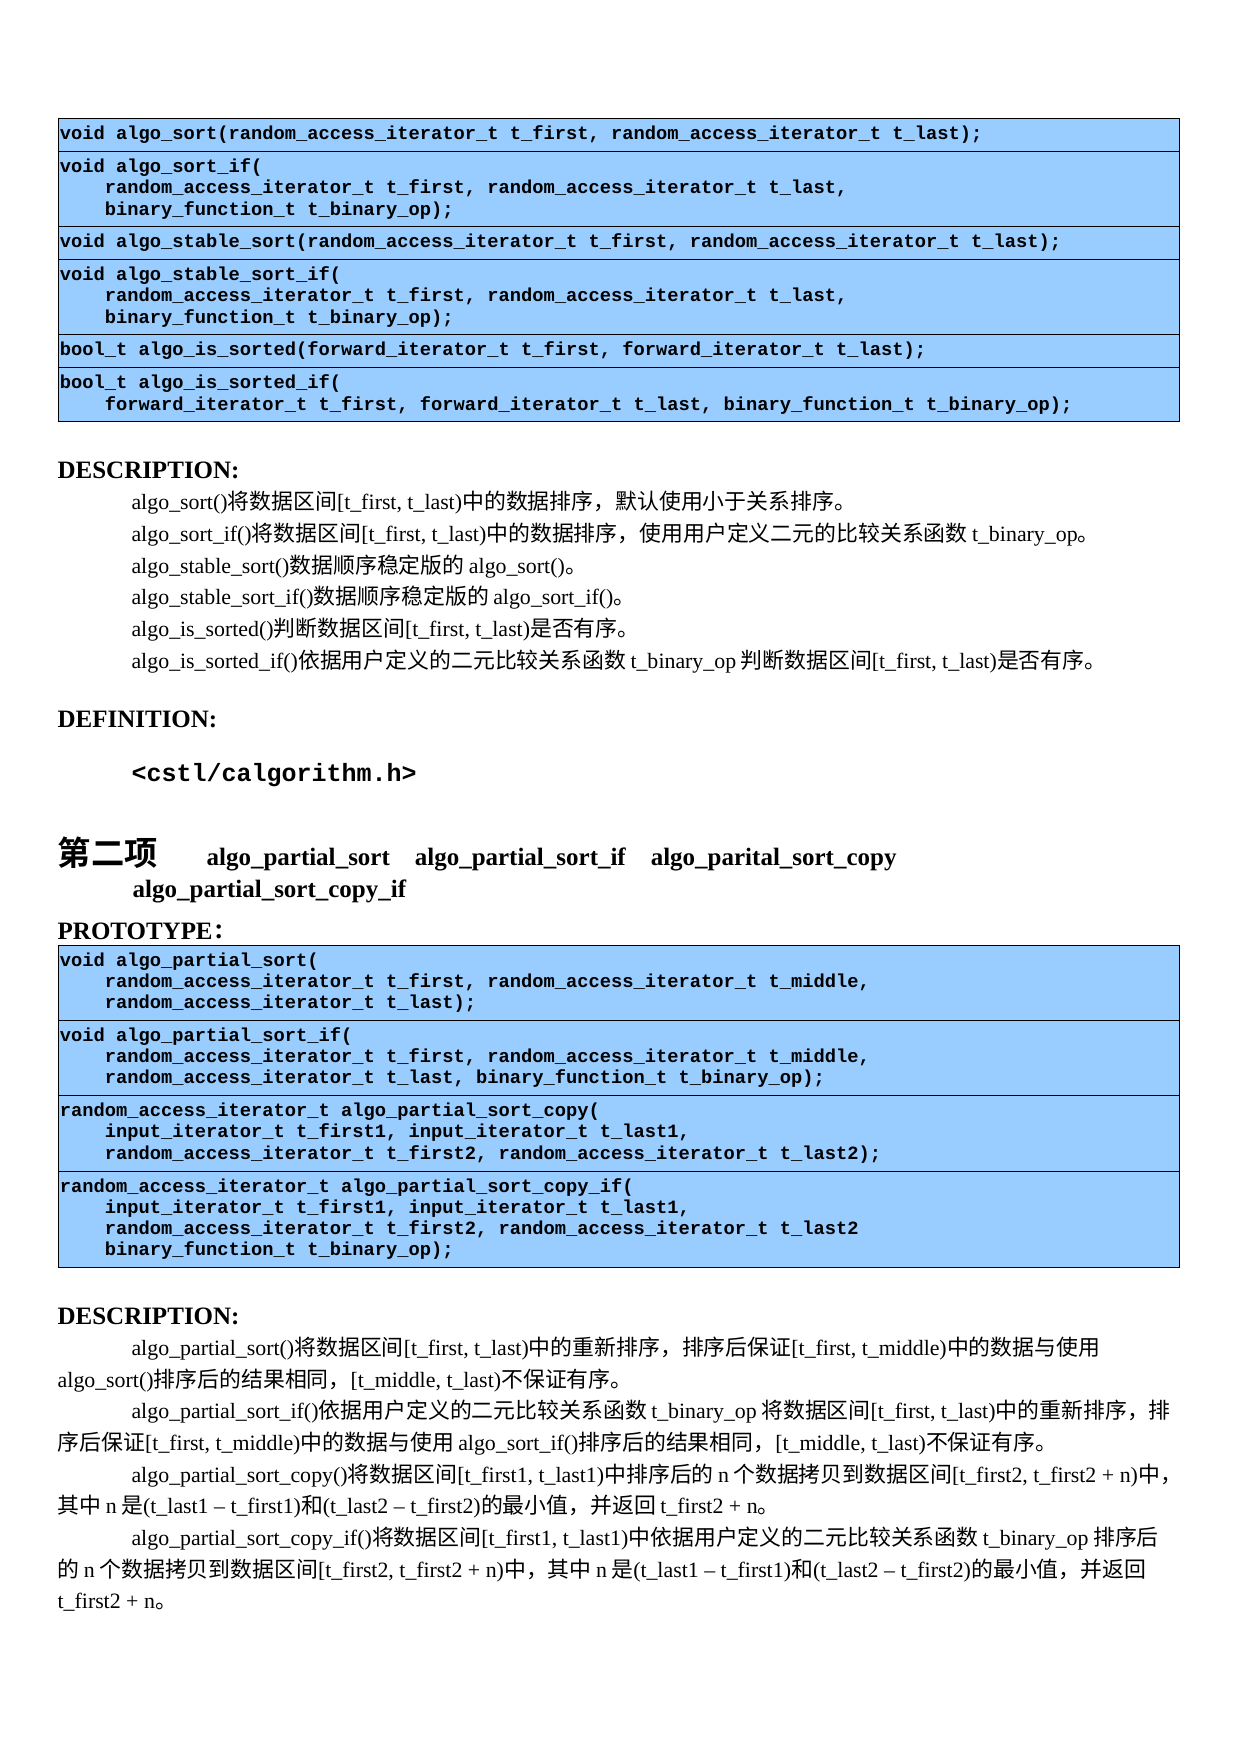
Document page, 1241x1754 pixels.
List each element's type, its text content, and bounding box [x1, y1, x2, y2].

text algo_partial_sort_copy()将数据区间[t_first1, t_last1)中排序后的n个数据拷贝到数据区间[t_first2, t_first2 + n)中，其中n是(t_last1 – t_first1)和(t_last2 – t_first2)的最小值，并返回t_first2 + n。 [57, 1457, 1179, 1520]
text algo_stable_sort_if()数据顺序稳定版的algo_sort_if()。 [57, 579, 1179, 611]
text <cstl/calgorithm.h> [57, 758, 1179, 789]
text algo_partial_sort_if()依据用户定义的二元比较关系函数t_binary_op将数据区间[t_first, t_last)中的重新排序，排序后保证[t_first, t_middle)中的数据与使用algo_sort_if()排序后的结果相同，[t_middle, t_last)不保证有序。 [57, 1393, 1179, 1457]
subtitle algo_partial_sort algo_partial_sort_if algo_parital_sort_copy algo_partial_sort_copy_if [57, 826, 1179, 903]
text algo_partial_sort_copy_if()将数据区间[t_first1, t_last1)中依据用户定义的二元比较关系函数t_binary_op排序后的n个数据拷贝到数据区间[t_first2, t_first2 + n)中，其中n是(t_last1 – t_first1)和(t_last2 – t_first2)的最小值，并返回t_first2 + n。 [57, 1520, 1179, 1615]
text DESCRIPTION: [57, 455, 1179, 484]
text DESCRIPTION: [57, 1301, 1179, 1330]
text PROTOTYPE： [57, 916, 1179, 944]
text algo_sort_if()将数据区间[t_first, t_last)中的数据排序，使用用户定义二元的比较关系函数t_binary_op。 [57, 516, 1179, 548]
text algo_is_sorted()判断数据区间[t_first, t_last)是否有序。 [57, 611, 1179, 643]
text algo_partial_sort()将数据区间[t_first, t_last)中的重新排序，排序后保证[t_first, t_middle)中的数据与使用algo_sort()排序后的结果相同，[t_middle, t_last)不保证有序。 [57, 1330, 1179, 1393]
table_cell void algo_stable_sort_if( random_access_iterator_t t_first, random_access_iterator_t t_last, binary_function_t t_binary_op); [59, 260, 1179, 334]
table_header void algo_partial_sort( random_access_iterator_t t_first, random_access_iterator_t t_middle, random_access_iterator_t t_last); [59, 946, 1179, 1020]
text DEFINITION: [57, 704, 1179, 733]
table_header void algo_sort(random_access_iterator_t t_first, random_access_iterator_t t_last); [59, 119, 1179, 151]
table_cell void algo_stable_sort(random_access_iterator_t t_first, random_access_iterator_t t_last); [59, 227, 1179, 259]
table_cell random_access_iterator_t algo_partial_sort_copy( input_iterator_t t_first1, input_iterator_t t_last1, random_access_iterator_t t_first2, random_access_iterator_t t_last2); [59, 1096, 1179, 1171]
table_cell random_access_iterator_t algo_partial_sort_copy_if( input_iterator_t t_first1, input_iterator_t t_last1, random_access_iterator_t t_first2, random_access_iterator_t t_last2 binary_function_t t_binary_op); [59, 1172, 1179, 1267]
table_cell bool_t algo_is_sorted(forward_iterator_t t_first, forward_iterator_t t_last); [59, 335, 1179, 367]
text algo_is_sorted_if()依据用户定义的二元比较关系函数t_binary_op判断数据区间[t_first, t_last)是否有序。 [57, 643, 1179, 674]
text algo_sort()将数据区间[t_first, t_last)中的数据排序，默认使用小于关系排序。 [57, 484, 1179, 516]
table_cell void algo_sort_if( random_access_iterator_t t_first, random_access_iterator_t t_last, binary_function_t t_binary_op); [59, 152, 1179, 226]
text algo_stable_sort()数据顺序稳定版的algo_sort()。 [57, 548, 1179, 579]
table_cell void algo_partial_sort_if( random_access_iterator_t t_first, random_access_iterator_t t_middle, random_access_iterator_t t_last, binary_function_t t_binary_op); [59, 1021, 1179, 1095]
table_cell bool_t algo_is_sorted_if( forward_iterator_t t_first, forward_iterator_t t_last, binary_function_t t_binary_op); [59, 368, 1179, 421]
